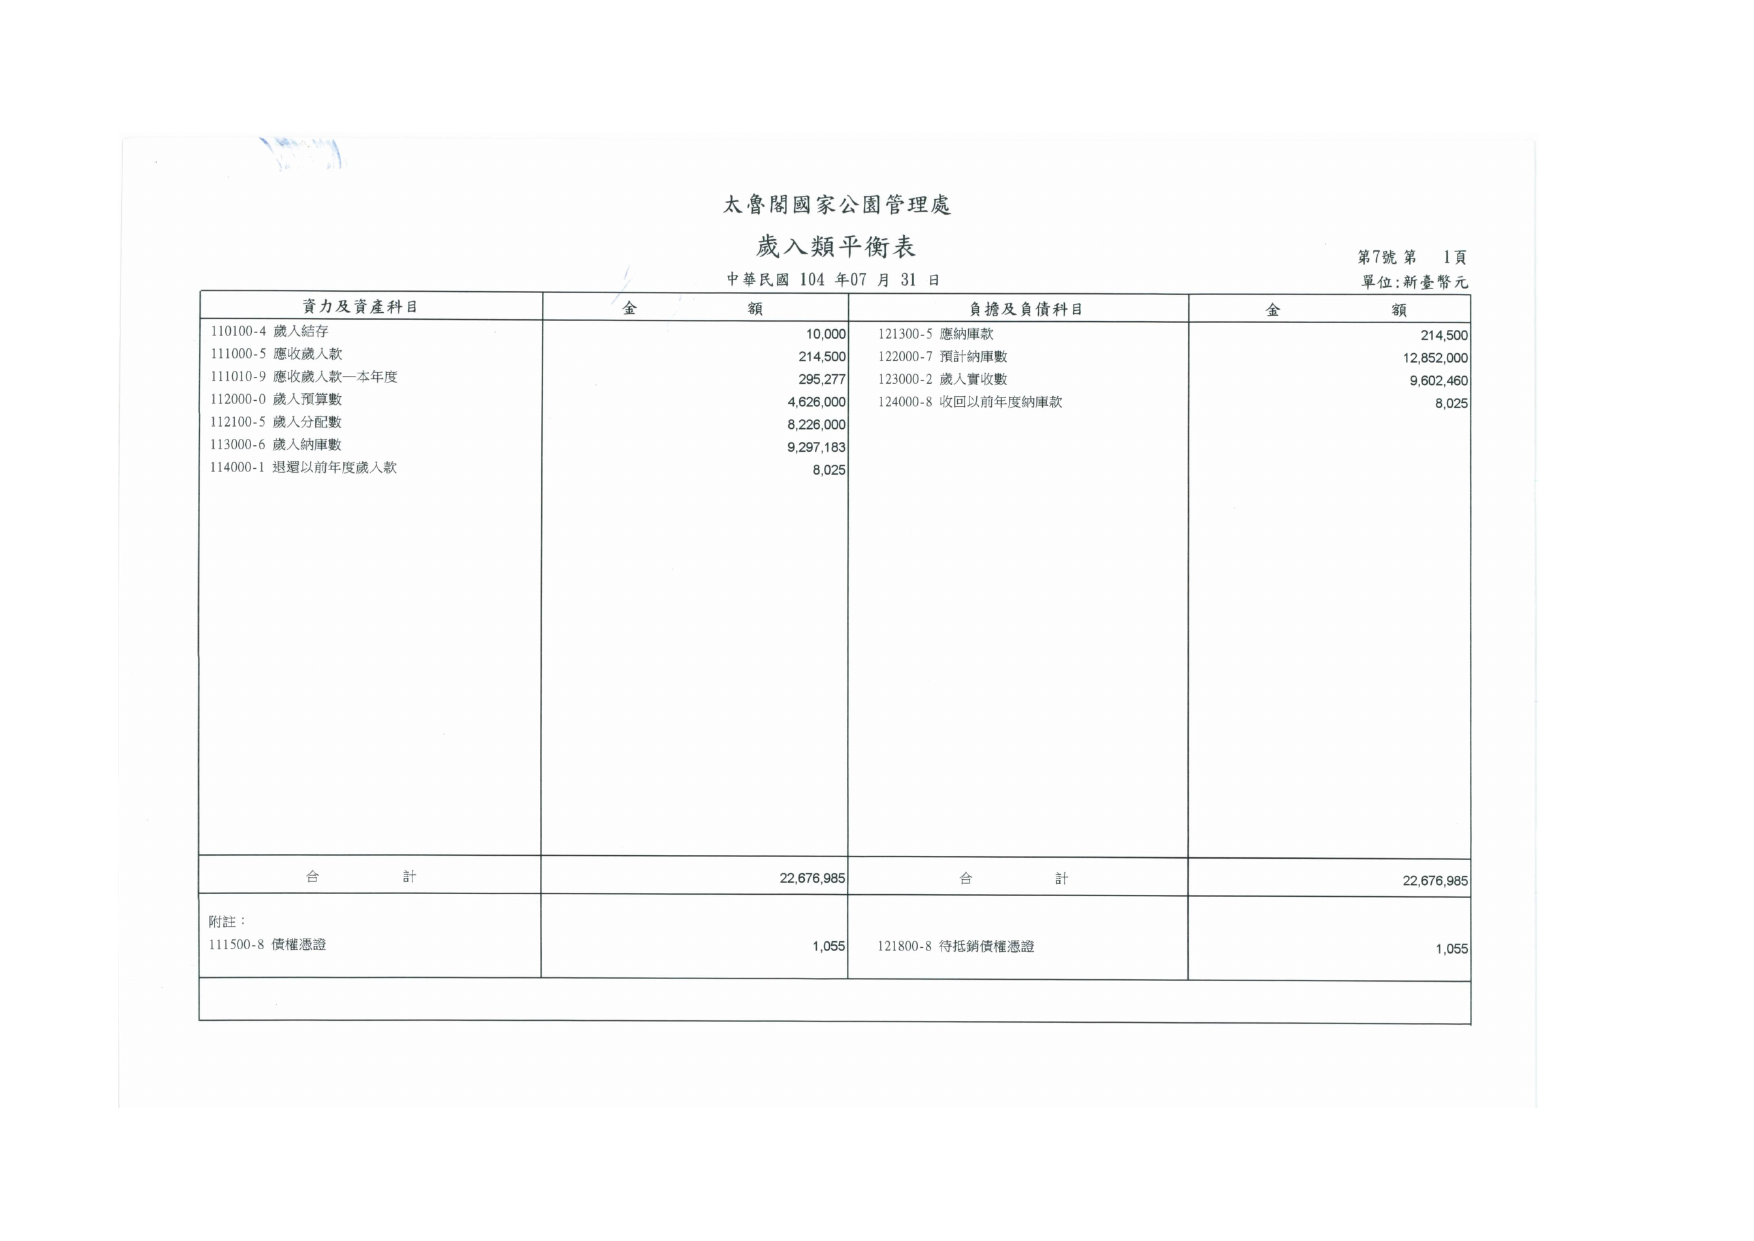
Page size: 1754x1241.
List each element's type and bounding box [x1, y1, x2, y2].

picture [118, 132, 1539, 1108]
